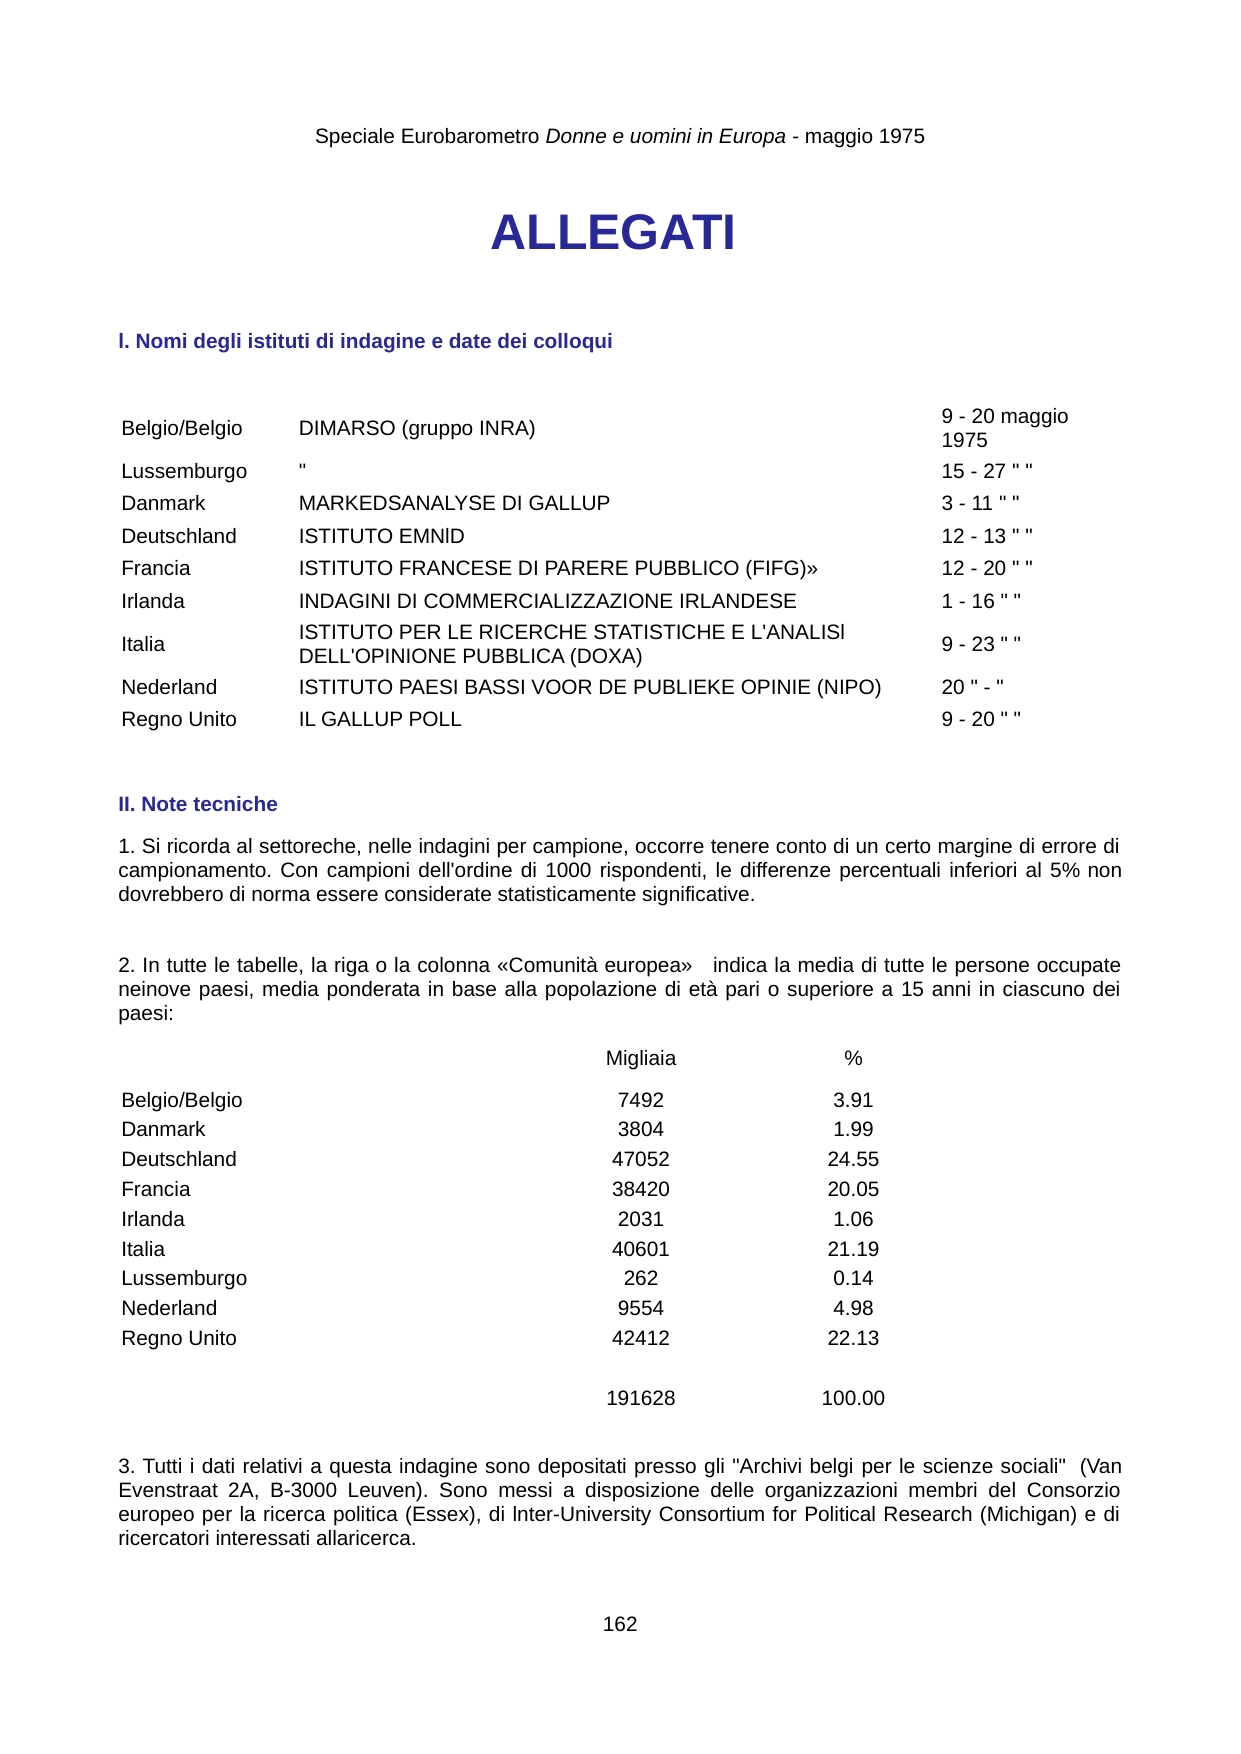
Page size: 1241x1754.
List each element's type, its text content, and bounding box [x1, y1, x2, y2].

table_cell Irlanda [118, 1204, 537, 1233]
table_cell Francia [118, 1174, 537, 1204]
table_cell 262 [537, 1263, 745, 1293]
table_cell 24.55 [745, 1144, 962, 1174]
table_cell 191628 [537, 1383, 745, 1412]
table_cell Regno Unito [118, 703, 296, 735]
table_cell Lussemburgo [118, 1263, 537, 1293]
text 2. In tutte le tabelle, la riga o la colonna «Comunità europea» indica la media di tutte le persone occupate neinove paesi, media ponderata in base alla popolazione di età pari o superiore a 15 anni in ciascuno dei paesi: [118, 953, 1122, 1025]
table_cell ISTITUTO PAESI BASSI VOOR DE PUBLIEKE OPINIE (NIPO) [296, 670, 938, 703]
table_cell Deutschland [118, 1144, 537, 1174]
table_cell MARKEDSANALYSE DI GALLUP [296, 487, 938, 519]
table_cell Italia [118, 1234, 537, 1263]
table_cell 20.05 [745, 1174, 962, 1204]
table_cell 12 - 13 " " [939, 520, 1104, 552]
table_cell Italia [118, 617, 296, 670]
table_cell 100.00 [745, 1383, 962, 1412]
subtitle ALLEGATI [118, 202, 1122, 260]
table_cell Deutschland [118, 520, 296, 552]
text 1. Si ricorda al settoreche, nelle indagini per campione, occorre tenere conto di un certo margine di errore di campionamento. Con campioni dell'ordine di 1000 rispondenti, le differenze percentuali inferiori al 5% non dovrebbero di norma essere considerate statisticamente significative. [118, 834, 1122, 906]
subtitle l. Nomi degli istituti di indagine e date dei colloqui [118, 329, 1122, 353]
table_cell 15 - 27 " " [939, 455, 1104, 487]
table_cell 0.14 [745, 1263, 962, 1293]
table_cell [118, 1353, 537, 1382]
table_cell ISTITUTO EMNlD [296, 520, 938, 552]
table_cell Regno Unito [118, 1323, 537, 1353]
table_cell " [296, 455, 938, 487]
table_cell 42412 [537, 1323, 745, 1353]
table_header Migliaia [537, 1031, 745, 1084]
table_cell 12 - 20 " " [939, 552, 1104, 584]
table_header DIMARSO (gruppo INRA) [296, 401, 938, 455]
table_cell [745, 1353, 962, 1382]
table_cell Nederland [118, 670, 296, 703]
table_cell 4.98 [745, 1293, 962, 1323]
table_cell [537, 1353, 745, 1382]
table_cell IL GALLUP POLL [296, 703, 938, 735]
table_cell [118, 1383, 537, 1412]
table_cell Danmark [118, 487, 296, 519]
table_cell INDAGINI DI COMMERCIALIZZAZIONE IRLANDESE [296, 584, 938, 617]
table_cell 9 - 20 " " [939, 703, 1104, 735]
table_cell 2031 [537, 1204, 745, 1233]
table_cell ISTITUTO FRANCESE DI PARERE PUBBLICO (FIFG)» [296, 552, 938, 584]
table_cell 22.13 [745, 1323, 962, 1353]
table_cell Francia [118, 552, 296, 584]
table_cell 47052 [537, 1144, 745, 1174]
table_cell 40601 [537, 1234, 745, 1263]
table_header Belgio/Belgio [118, 401, 296, 455]
table_header 9 - 20 maggio 1975 [939, 401, 1104, 455]
table_cell 1.99 [745, 1114, 962, 1144]
table_cell Danmark [118, 1114, 537, 1144]
table_cell 3.91 [745, 1085, 962, 1114]
table_cell 3804 [537, 1114, 745, 1144]
table_cell Belgio/Belgio [118, 1085, 537, 1114]
table_cell 9554 [537, 1293, 745, 1323]
table_cell 20 " - " [939, 670, 1104, 703]
table_cell 21.19 [745, 1234, 962, 1263]
table_cell 7492 [537, 1085, 745, 1114]
table_cell 1.06 [745, 1204, 962, 1233]
table_cell Nederland [118, 1293, 537, 1323]
text 3. Tutti i dati relativi a questa indagine sono depositati presso gli "Archivi belgi per le scienze sociali" (Van Evenstraat 2A, B-3000 Leuven). Sono messi a disposizione delle organizzazioni membri del Consorzio europeo per la ricerca politica (Essex), di lnter-University Consortium for Political Research (Michigan) e di ricercatori interessati allaricerca. [118, 1454, 1122, 1549]
table_header % [745, 1031, 962, 1084]
table_cell Irlanda [118, 584, 296, 617]
table_header [118, 1031, 537, 1084]
table_cell 38420 [537, 1174, 745, 1204]
table_cell ISTITUTO PER LE RICERCHE STATISTICHE E L'ANALISl DELL'OPINIONE PUBBLICA (DOXA) [296, 617, 938, 670]
table_cell Lussemburgo [118, 455, 296, 487]
table_cell 3 - 11 " " [939, 487, 1104, 519]
subtitle II. Note tecniche [118, 792, 1122, 816]
table_cell 1 - 16 " " [939, 584, 1104, 617]
table_cell 9 - 23 " " [939, 617, 1104, 670]
